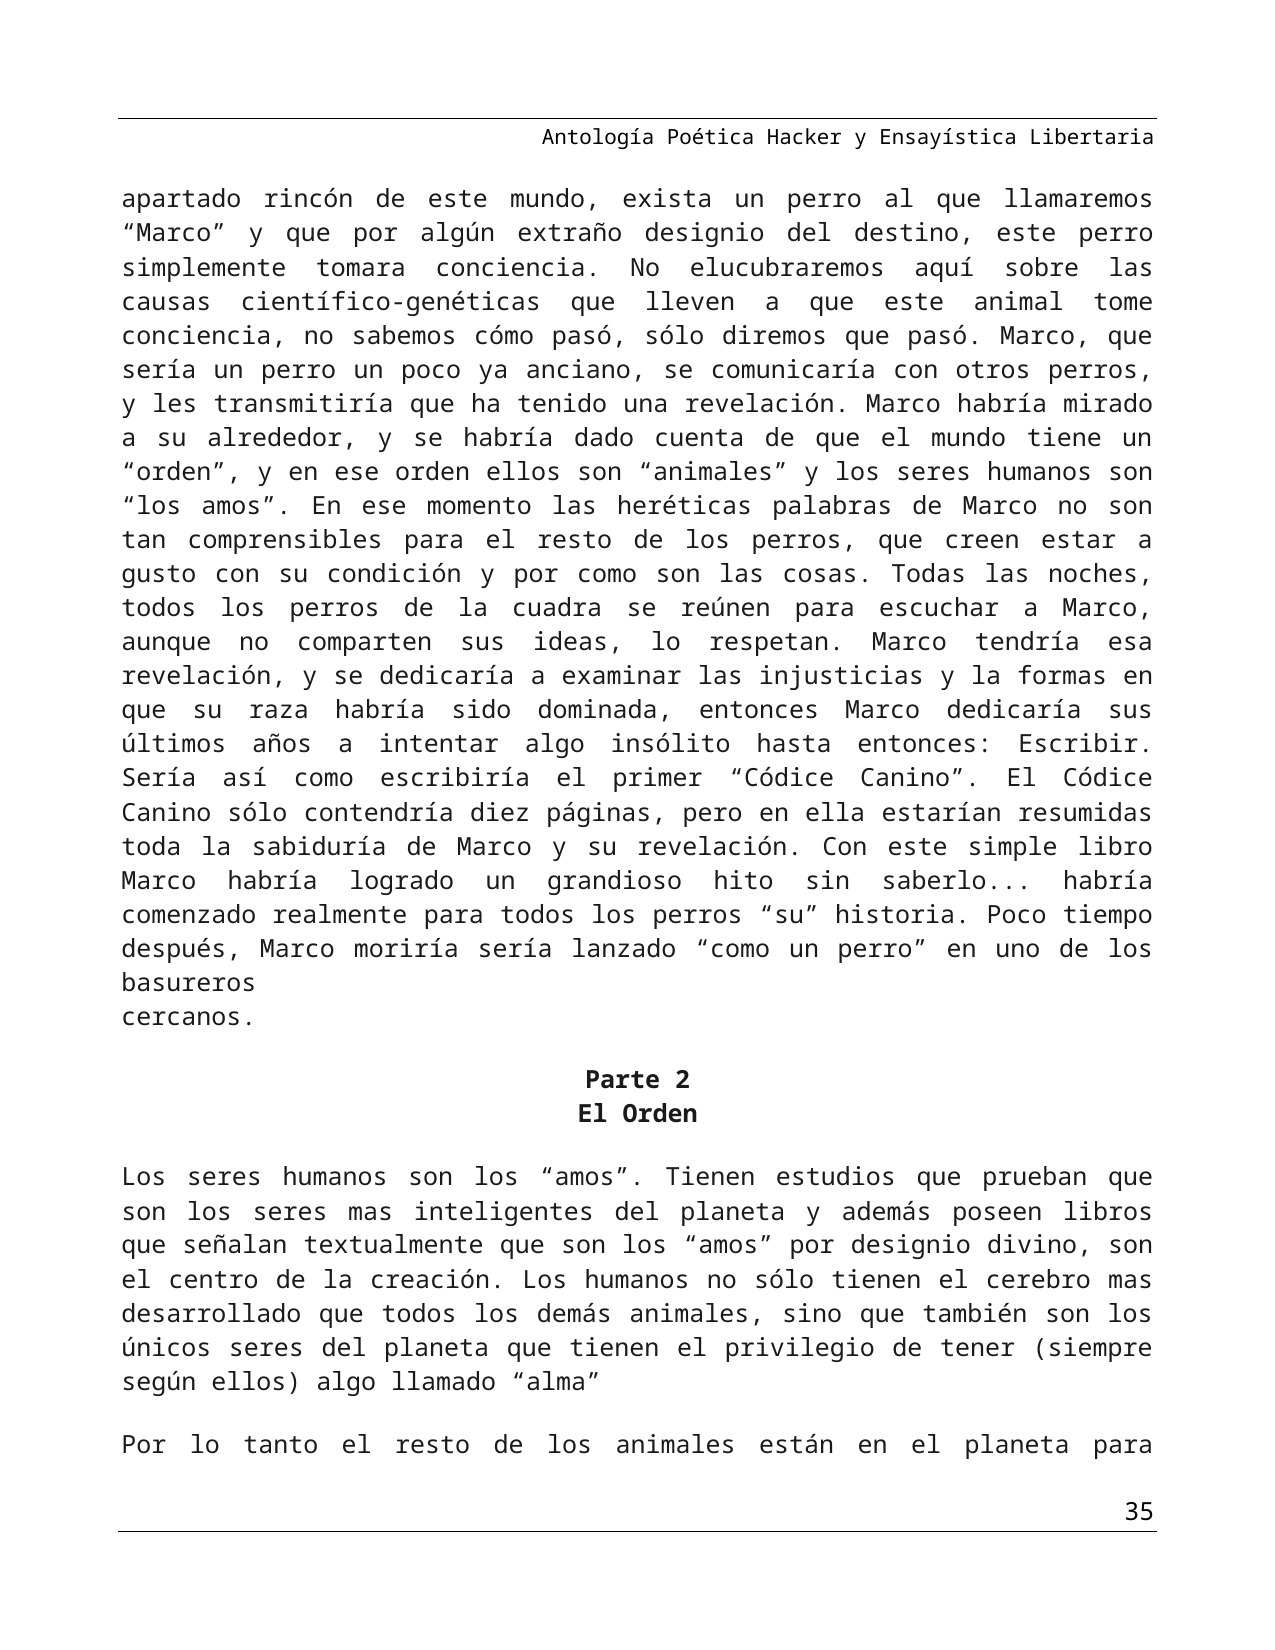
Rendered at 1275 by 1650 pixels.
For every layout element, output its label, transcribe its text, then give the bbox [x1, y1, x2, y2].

text cercanos. [121, 998, 1154, 1033]
text El Orden [121, 1096, 1154, 1130]
text Por lo tanto el resto de los animales están en el planeta para [121, 1427, 1154, 1461]
text Los seres humanos son los “amos”. Tienen estudios que prueban que son los seres mas inteligentes del planeta y además poseen libros que señalan textualmente que son los “amos” por designio divino, son el centro de la creación. Los humanos no sólo tienen el cerebro mas desarrollado que todos los demás animales, sino que también son los únicos seres del planeta que tienen el privilegio de tener (siempre según ellos) algo llamado “alma” [121, 1159, 1154, 1397]
text Parte 2 [121, 1062, 1154, 1096]
text apartado rincón de este mundo, exista un perro al que llamaremos “Marco” y que por algún extraño designio del destino, este perro simplemente tomara conciencia. No elucubraremos aquí sobre las causas científico-genéticas que lleven a que este animal tome conciencia, no sabemos cómo pasó, sólo diremos que pasó. Marco, que sería un perro un poco ya anciano, se comunicaría con otros perros, y les transmitiría que ha tenido una revelación. Marco habría mirado a su alrededor, y se habría dado cuenta de que el mundo tiene un “orden”, y en ese orden ellos son “animales” y los seres humanos son “los amos”. En ese momento las heréticas palabras de Marco no son tan comprensibles para el resto de los perros, que creen estar a gusto con su condición y por como son las cosas. Todas las noches, todos los perros de la cuadra se reúnen para escuchar a Marco, aunque no comparten sus ideas, lo respetan. Marco tendría esa revelación, y se dedicaría a examinar las injusticias y la formas en que su raza habría sido dominada, entonces Marco dedicaría sus últimos años a intentar algo insólito hasta entonces: Escribir. Sería así como escribiría el primer “Códice Canino”. El Códice Canino sólo contendría diez páginas, pero en ella estarían resumidas toda la sabiduría de Marco y su revelación. Con este simple libro Marco habría logrado un grandioso hito sin saberlo... habría comenzado realmente para todos los perros “su” historia. Poco tiempo después, Marco moriría sería lanzado “como un perro” en uno de los basureros [121, 181, 1154, 998]
